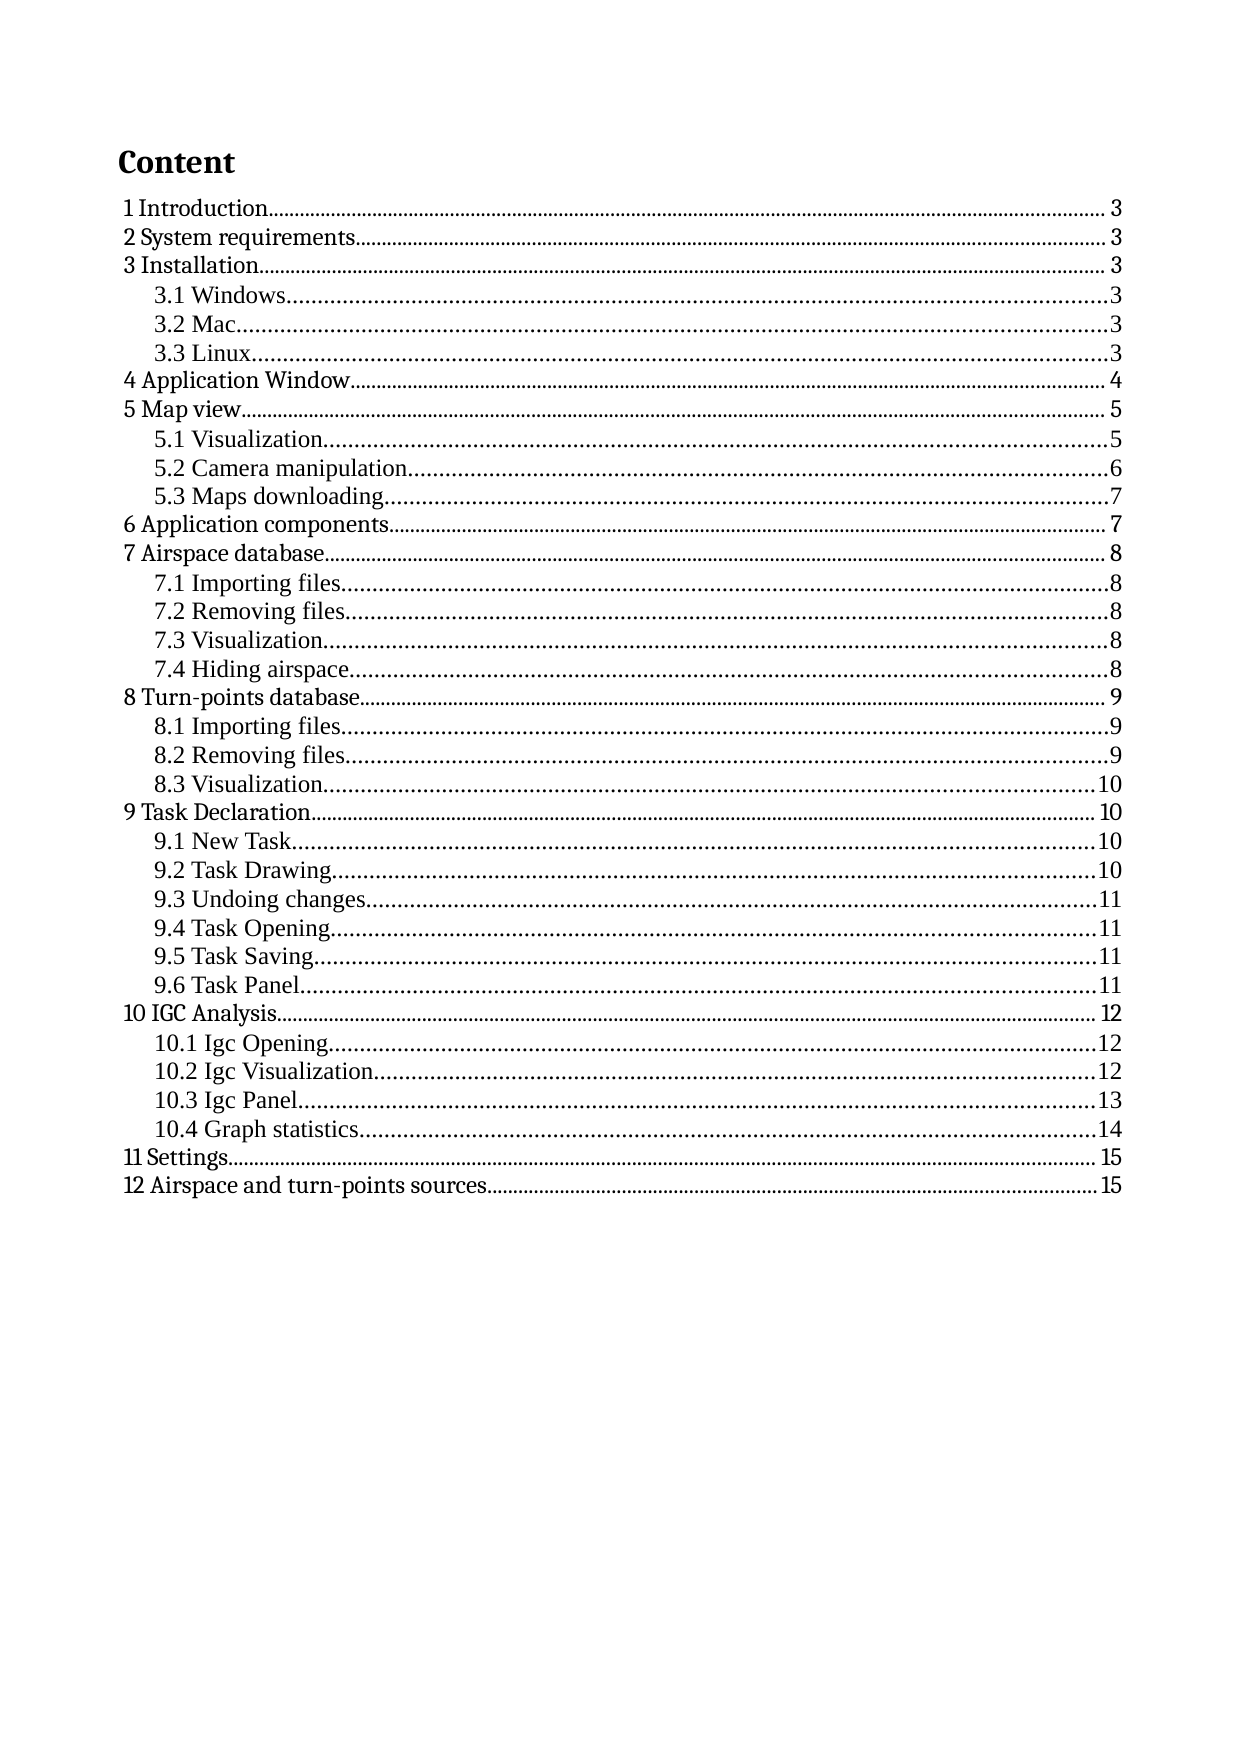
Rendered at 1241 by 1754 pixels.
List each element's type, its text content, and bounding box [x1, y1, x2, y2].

text 1 Introduction 3 [118, 194, 1122, 223]
text 7.2 Removing files 8 [148, 596, 1122, 625]
text 8.3 Visualization 10 [148, 769, 1122, 798]
text 8.2 Removing files 9 [148, 740, 1122, 769]
text 3.2 Mac 3 [148, 309, 1122, 338]
text 4 Application Window 4 [118, 366, 1122, 395]
text 12 Airspace and turn-points sources 15 [118, 1171, 1122, 1200]
subtitle Content [118, 143, 1122, 181]
text 9.1 New Task 10 [148, 826, 1122, 855]
text 5.1 Visualization 5 [148, 424, 1122, 453]
text 9 Task Declaration 10 [118, 798, 1122, 826]
text 9.5 Task Saving 11 [148, 941, 1122, 970]
text 8.1 Importing files 9 [148, 711, 1122, 740]
text 9.2 Task Drawing 10 [148, 855, 1122, 884]
text 5.3 Maps downloading 7 [148, 481, 1122, 510]
text 3.3 Linux 3 [148, 338, 1122, 366]
text 5 Map view 5 [118, 395, 1122, 424]
text 8 Turn-points database 9 [118, 683, 1122, 711]
text 3 Installation 3 [118, 251, 1122, 280]
text 11 Settings 15 [118, 1143, 1122, 1171]
text 6 Application components 7 [118, 510, 1122, 539]
text 10.1 Igc Opening 12 [148, 1028, 1122, 1056]
text 10.4 Graph statistics 14 [148, 1114, 1122, 1143]
text 10 IGC Analysis 12 [118, 999, 1122, 1028]
text 10.3 Igc Panel 13 [148, 1085, 1122, 1114]
text 5.2 Camera manipulation 6 [148, 453, 1122, 481]
text 9.6 Task Panel 11 [148, 970, 1122, 999]
text 2 System requirements 3 [118, 223, 1122, 251]
text 7 Airspace database 8 [118, 539, 1122, 568]
text 9.4 Task Opening 11 [148, 913, 1122, 941]
text 9.3 Undoing changes 11 [148, 884, 1122, 913]
text 10.2 Igc Visualization 12 [148, 1056, 1122, 1085]
text 7.4 Hiding airspace 8 [148, 654, 1122, 683]
text 7.3 Visualization 8 [148, 625, 1122, 654]
text 3.1 Windows 3 [148, 280, 1122, 309]
text 7.1 Importing files 8 [148, 568, 1122, 596]
